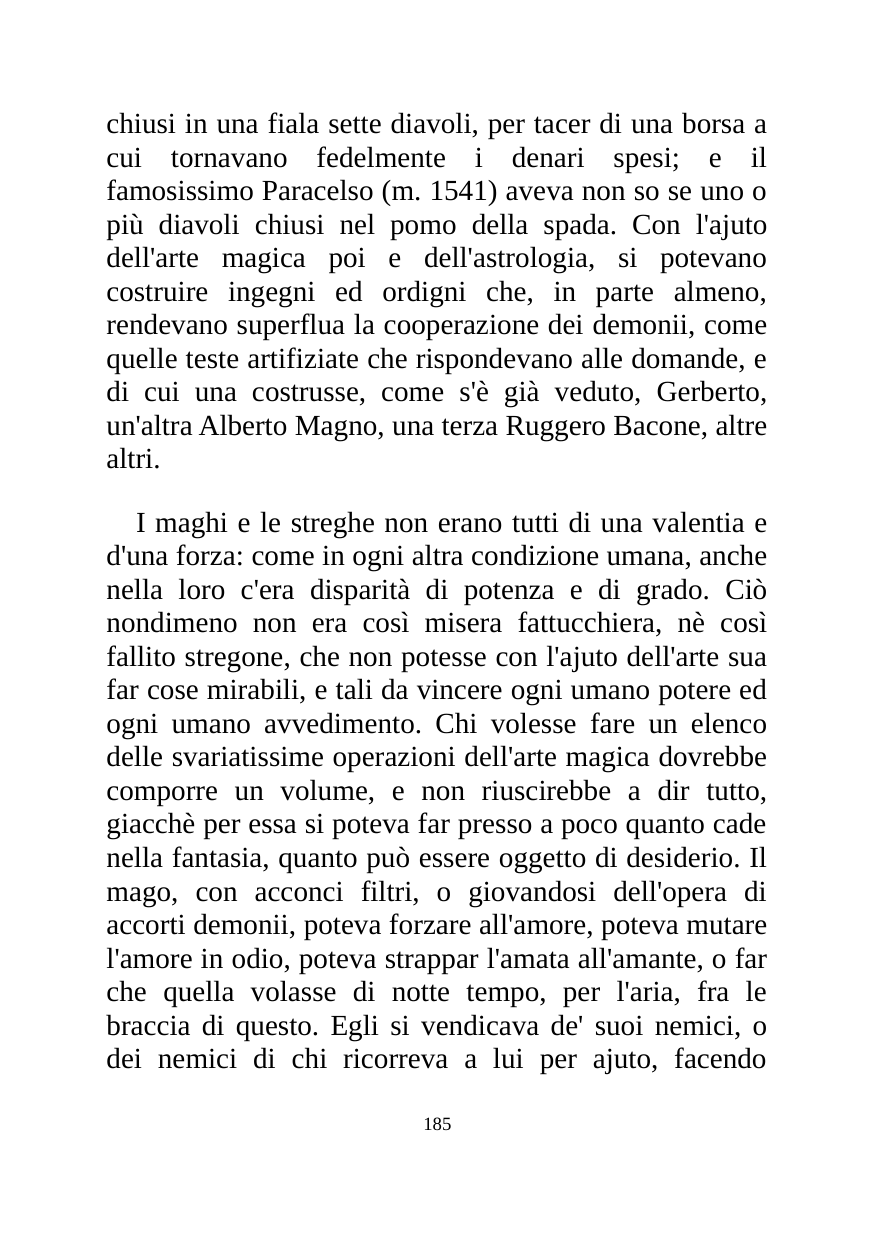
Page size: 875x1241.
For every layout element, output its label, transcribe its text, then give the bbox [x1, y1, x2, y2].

text chiusi in una fiala sette diavoli, per tacer di una borsa a cui tornavano fedelmente i denari spesi; e il famosissimo Paracelso (m. 1541) aveva non so se uno o più diavoli chiusi nel pomo della spada. Con l'ajuto dell'arte magica poi e dell'astrologia, si potevano costruire ingegni ed ordigni che, in parte almeno, rendevano superflua la cooperazione dei demonii, come quelle teste artifiziate che rispondevano alle domande, e di cui una costrusse, come s'è già veduto, Gerberto, un'altra Alberto Magno, una terza Ruggero Bacone, altre altri. [106, 106, 768, 475]
text I maghi e le streghe non erano tutti di una valentia e d'una forza: come in ogni altra condizione umana, anche nella loro c'era disparità di potenza e di grado. Ciò nondimeno non era così misera fattucchiera, nè così fallito stregone, che non potesse con l'ajuto dell'arte sua far cose mirabili, e tali da vincere ogni umano potere ed ogni umano avvedimento. Chi volesse fare un elenco delle svariatissime operazioni dell'arte magica dovrebbe comporre un volume, e non riuscirebbe a dir tutto, giacchè per essa si poteva far presso a poco quanto cade nella fantasia, quanto può essere oggetto di desiderio. Il mago, con acconci filtri, o giovandosi dell'opera di accorti demonii, poteva forzare all'amore, poteva mutare l'amore in odio, poteva strappar l'amata all'amante, o far che quella volasse di notte tempo, per l'aria, fra le braccia di questo. Egli si vendicava de' suoi nemici, o dei nemici di chi ricorreva a lui per ajuto, facendo [106, 505, 768, 1075]
